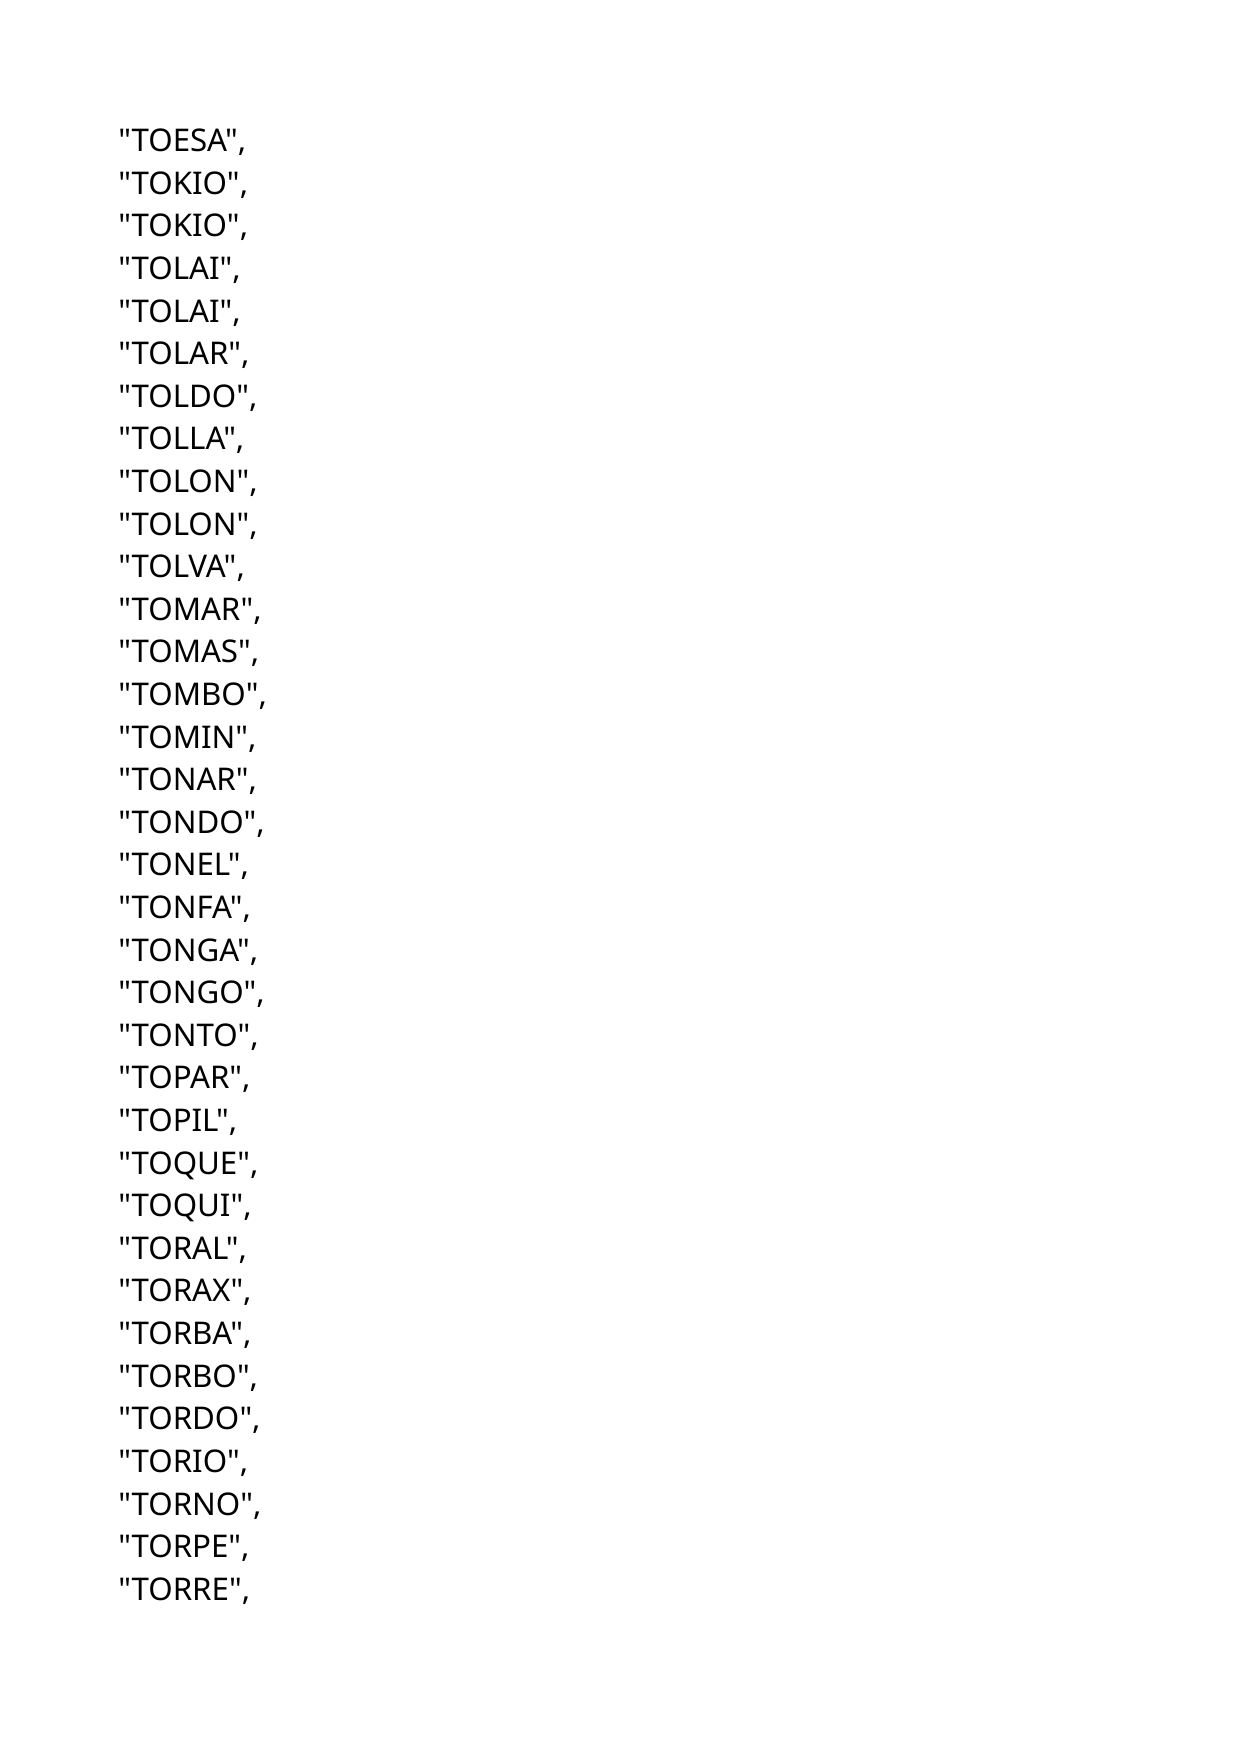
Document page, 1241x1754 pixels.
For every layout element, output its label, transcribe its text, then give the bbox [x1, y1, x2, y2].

text "TORPE", [118, 1524, 1122, 1567]
text "TORAX", [118, 1268, 1122, 1311]
text "TONEL", [118, 842, 1122, 885]
text "TONDO", [118, 800, 1122, 842]
text "TOLAR", [118, 331, 1122, 374]
text "TOLAI", [118, 246, 1122, 288]
text "TOKIO", [118, 161, 1122, 203]
text "TOMAR", [118, 587, 1122, 629]
text "TOLAI", [118, 288, 1122, 331]
text "TOLON", [118, 459, 1122, 502]
text "TOKIO", [118, 203, 1122, 246]
text "TONAR", [118, 757, 1122, 800]
text "TOPAR", [118, 1055, 1122, 1098]
text "TONFA", [118, 885, 1122, 928]
text "TOLLA", [118, 416, 1122, 459]
text "TOMBO", [118, 672, 1122, 714]
text "TORBO", [118, 1354, 1122, 1396]
text "TOQUI", [118, 1183, 1122, 1226]
text "TORBA", [118, 1311, 1122, 1354]
text "TOMAS", [118, 629, 1122, 672]
text "TOLON", [118, 502, 1122, 544]
text "TORIO", [118, 1439, 1122, 1481]
text "TOLVA", [118, 544, 1122, 587]
text "TORNO", [118, 1481, 1122, 1524]
text "TOLDO", [118, 374, 1122, 416]
text "TORRE", [118, 1567, 1122, 1609]
text "TOQUE", [118, 1141, 1122, 1183]
text "TORAL", [118, 1226, 1122, 1268]
text "TOESA", [118, 118, 1122, 161]
text "TOPIL", [118, 1098, 1122, 1141]
text "TORDO", [118, 1396, 1122, 1439]
text "TONGA", [118, 928, 1122, 970]
text "TOMIN", [118, 714, 1122, 757]
text "TONGO", [118, 970, 1122, 1013]
text "TONTO", [118, 1013, 1122, 1055]
